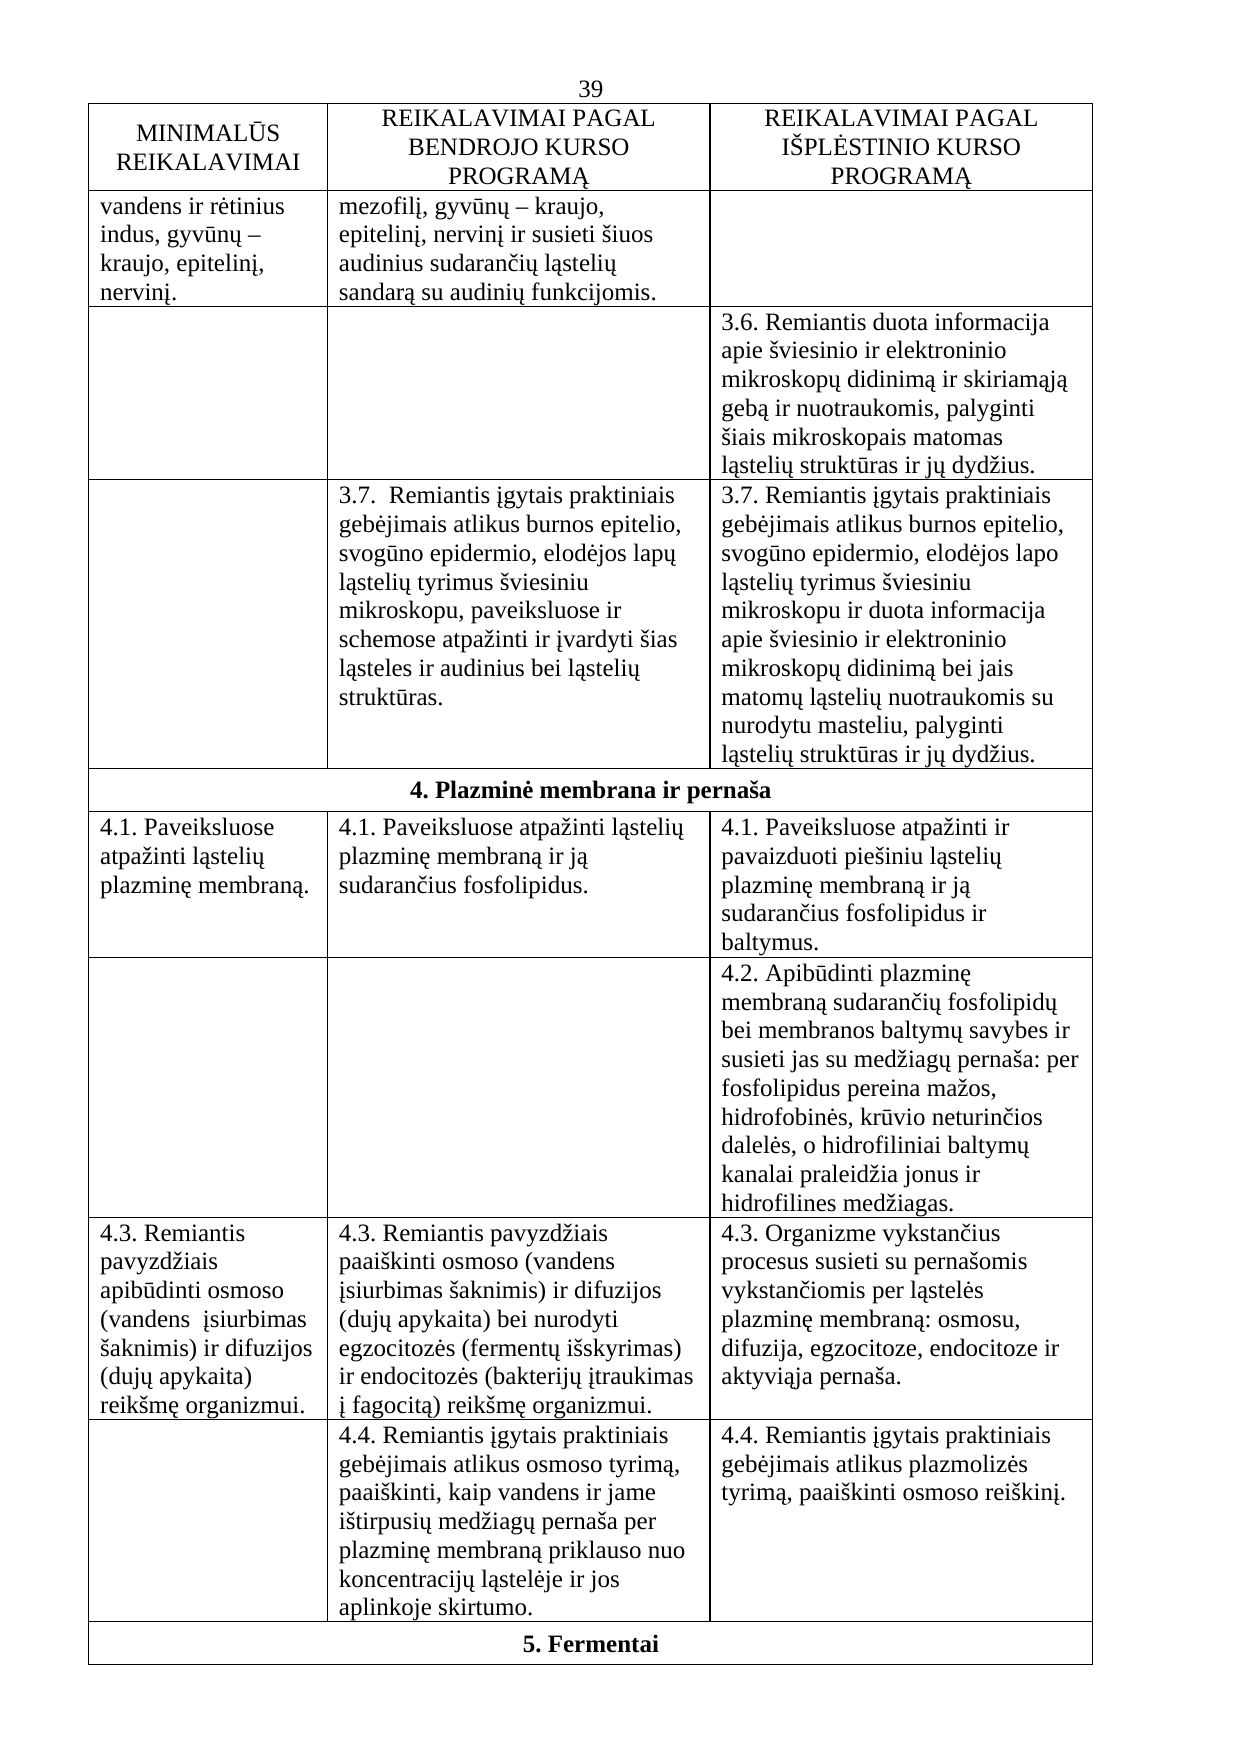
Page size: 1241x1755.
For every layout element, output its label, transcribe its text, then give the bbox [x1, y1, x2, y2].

table_cell 3.7. Remiantis įgytais praktiniais gebėjimais atlikus burnos epitelio, svogūno epidermio, elodėjos lapų ląstelių tyrimus šviesiniu mikroskopu, paveiksluose ir schemose atpažinti ir įvardyti šias ląsteles ir audinius bei ląstelių struktūras. [328, 480, 709, 768]
table_cell [89, 1420, 327, 1621]
table_cell [89, 958, 327, 1217]
table_cell [89, 480, 327, 768]
table_cell [711, 191, 1092, 306]
table_cell 5. Fermentai [89, 1622, 1092, 1664]
table_cell [89, 307, 327, 479]
table_header MINIMALŪS REIKALAVIMAI [89, 104, 327, 190]
table_cell 4.3. Remiantis pavyzdžiais apibūdinti osmoso (vandens įsiurbimas šaknimis) ir difuzijos (dujų apykaita) reikšmę organizmui. [89, 1218, 327, 1419]
table_cell 3.7. Remiantis įgytais praktiniais gebėjimais atlikus burnos epitelio, svogūno epidermio, elodėjos lapo ląstelių tyrimus šviesiniu mikroskopu ir duota informacija apie šviesinio ir elektroninio mikroskopų didinimą bei jais matomų ląstelių nuotraukomis su nurodytu masteliu, palyginti ląstelių struktūras ir jų dydžius. [711, 480, 1092, 768]
table_header REIKALAVIMAI PAGAL IŠPLĖSTINIO KURSO PROGRAMĄ [711, 104, 1092, 190]
table_cell 4.1. Paveiksluose atpažinti ląstelių plazminę membraną ir ją sudarančius fosfolipidus. [328, 812, 709, 957]
table_cell 4. Plazminė membrana ir pernaša [89, 769, 1092, 811]
table_cell 4.1. Paveiksluose atpažinti ląstelių plazminę membraną. [89, 812, 327, 957]
table_cell [328, 958, 709, 1217]
table_cell vandens ir rėtinius indus, gyvūnų – kraujo, epitelinį, nervinį. [89, 191, 327, 306]
table_cell 4.1. Paveiksluose atpažinti ir pavaizduoti piešiniu ląstelių plazminę membraną ir ją sudarančius fosfolipidus ir baltymus. [711, 812, 1092, 957]
table_cell 4.3. Remiantis pavyzdžiais paaiškinti osmoso (vandens įsiurbimas šaknimis) ir difuzijos (dujų apykaita) bei nurodyti egzocitozės (fermentų išskyrimas) ir endocitozės (bakterijų įtraukimas į fagocitą) reikšmę organizmui. [328, 1218, 709, 1419]
table_cell mezofilį, gyvūnų – kraujo, epitelinį, nervinį ir susieti šiuos audinius sudarančių ląstelių sandarą su audinių funkcijomis. [328, 191, 709, 306]
table_cell 3.6. Remiantis duota informacija apie šviesinio ir elektroninio mikroskopų didinimą ir skiriamąją gebą ir nuotraukomis, palyginti šiais mikroskopais matomas ląstelių struktūras ir jų dydžius. [711, 307, 1092, 479]
table_cell 4.4. Remiantis įgytais praktiniais gebėjimais atlikus plazmolizės tyrimą, paaiškinti osmoso reiškinį. [711, 1420, 1092, 1621]
table_header REIKALAVIMAI PAGAL BENDROJO KURSO PROGRAMĄ [328, 104, 709, 190]
table_cell 4.2. Apibūdinti plazminę membraną sudarančių fosfolipidų bei membranos baltymų savybes ir susieti jas su medžiagų pernaša: per fosfolipidus pereina mažos, hidrofobinės, krūvio neturinčios dalelės, o hidrofiliniai baltymų kanalai praleidžia jonus ir hidrofilines medžiagas. [711, 958, 1092, 1217]
table_cell [328, 307, 709, 479]
table_cell 4.4. Remiantis įgytais praktiniais gebėjimais atlikus osmoso tyrimą, paaiškinti, kaip vandens ir jame ištirpusių medžiagų pernaša per plazminę membraną priklauso nuo koncentracijų ląstelėje ir jos aplinkoje skirtumo. [328, 1420, 709, 1621]
table_cell 4.3. Organizme vykstančius procesus susieti su pernašomis vykstančiomis per ląstelės plazminę membraną: osmosu, difuzija, egzocitoze, endocitoze ir aktyviąja pernaša. [711, 1218, 1092, 1419]
